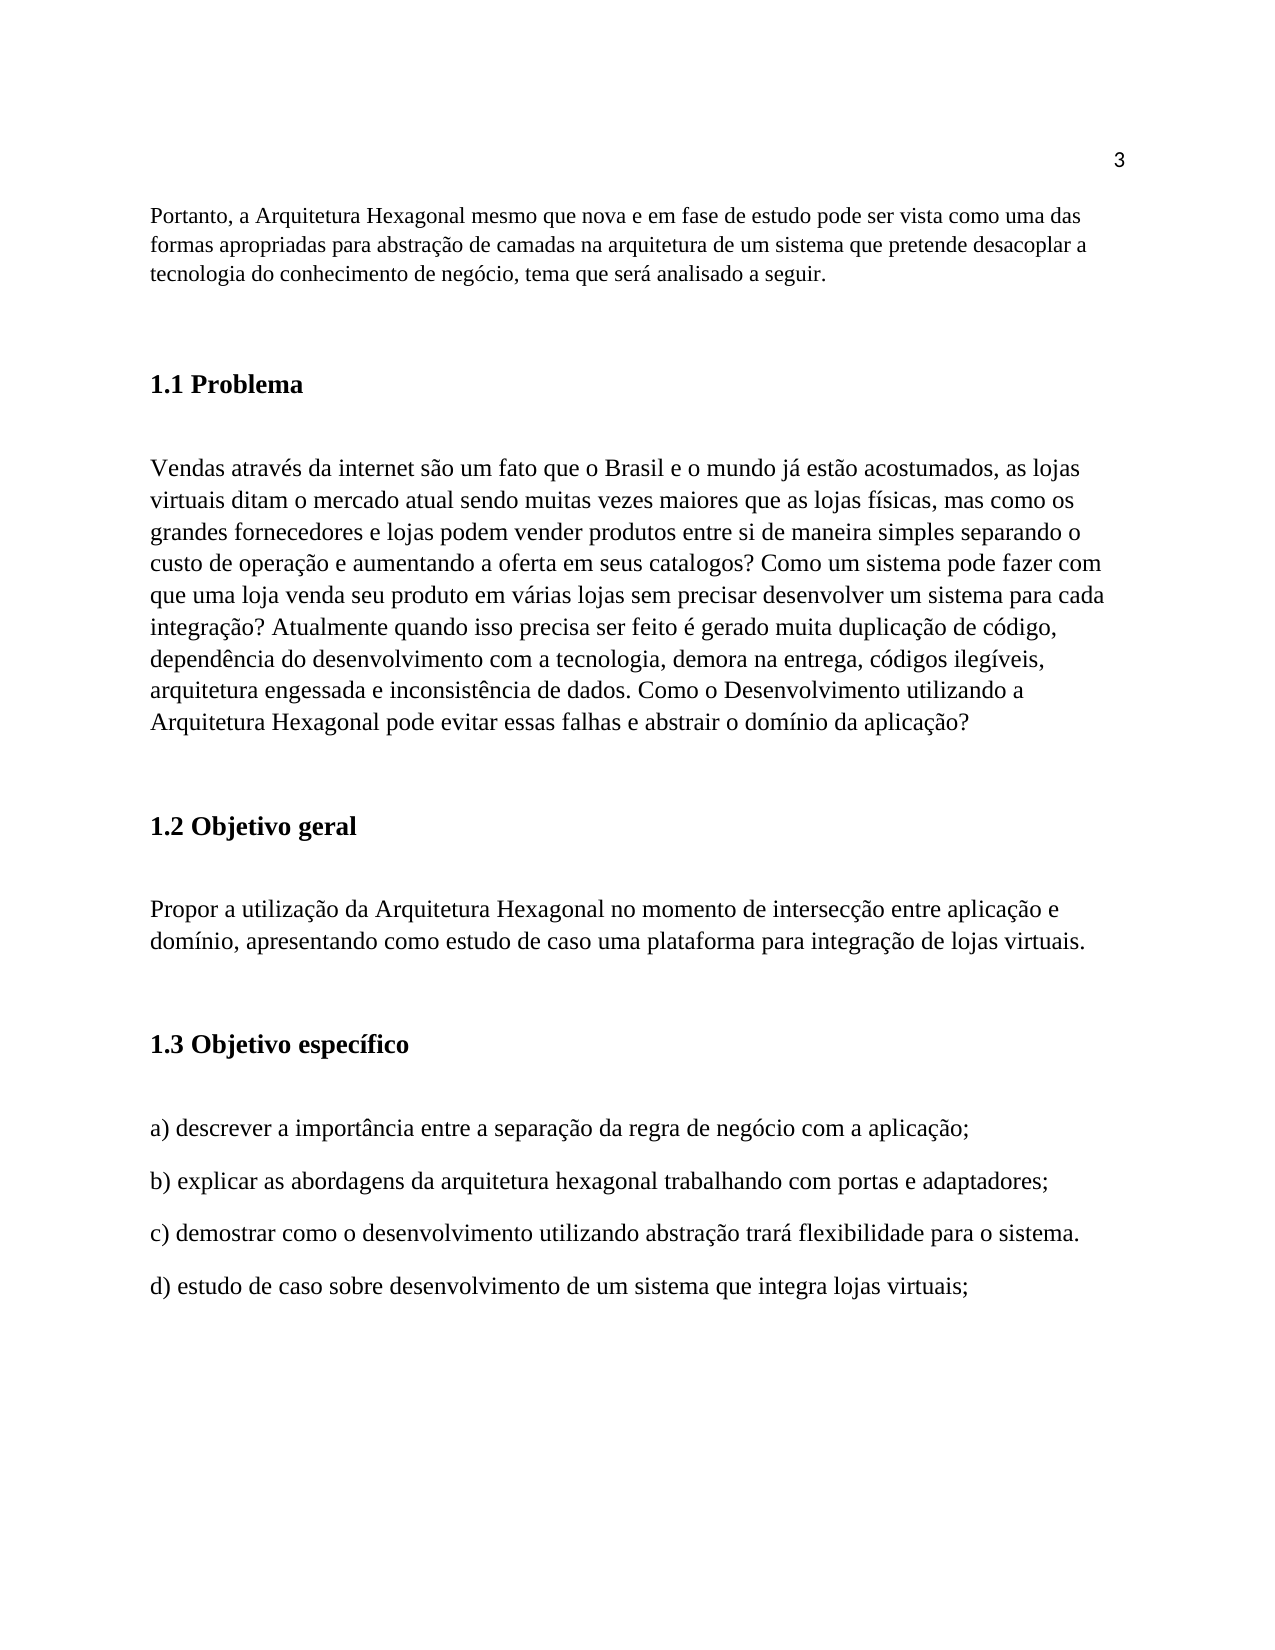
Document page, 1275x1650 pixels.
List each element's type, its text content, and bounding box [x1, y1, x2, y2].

text a) descrever a importância entre a separação da regra de negócio com a aplicação; [150, 1114, 1125, 1142]
text b) explicar as abordagens da arquitetura hexagonal trabalhando com portas e adaptadores; [150, 1167, 1125, 1194]
text Vendas através da internet são um fato que o Brasil e o mundo já estão acostumados, as lojas virtuais ditam o mercado atual sendo muitas vezes maiores que as lojas físicas, mas como os grandes fornecedores e lojas podem vender produtos entre si de maneira simples separando o custo de operação e aumentando a oferta em seus catalogos? Como um sistema pode fazer com que uma loja venda seu produto em várias lojas sem precisar desenvolver um sistema para cada integração? Atualmente quando isso precisa ser feito é gerado muita duplicação de código, dependência do desenvolvimento com a tecnologia, demora na entrega, códigos ilegíveis, arquitetura engessada e inconsistência de dados. Como o Desenvolvimento utilizando a Arquitetura Hexagonal pode evitar essas falhas e abstrair o domínio da aplicação? [150, 454, 1125, 736]
text Portanto, a Arquitetura Hexagonal mesmo que nova e em fase de estudo pode ser vista como uma das formas apropriadas para abstração de camadas na arquitetura de um sistema que pretende desacoplar a tecnologia do conhecimento de negócio, tema que será analisado a seguir. [150, 203, 1125, 287]
subtitle 1.2 Objetivo geral [150, 811, 1125, 841]
text d) estudo de caso sobre desenvolvimento de um sistema que integra lojas virtuais; [150, 1272, 1125, 1300]
subtitle 1.3 Objetivo específico [150, 1030, 1125, 1060]
subtitle 1.1 Problema [150, 369, 1125, 399]
text Propor a utilização da Arquitetura Hexagonal no momento de intersecção entre aplicação e domínio, apresentando como estudo de caso uma plataforma para integração de lojas virtuais. [150, 895, 1125, 955]
text c) demostrar como o desenvolvimento utilizando abstração trará flexibilidade para o sistema. [150, 1219, 1125, 1247]
